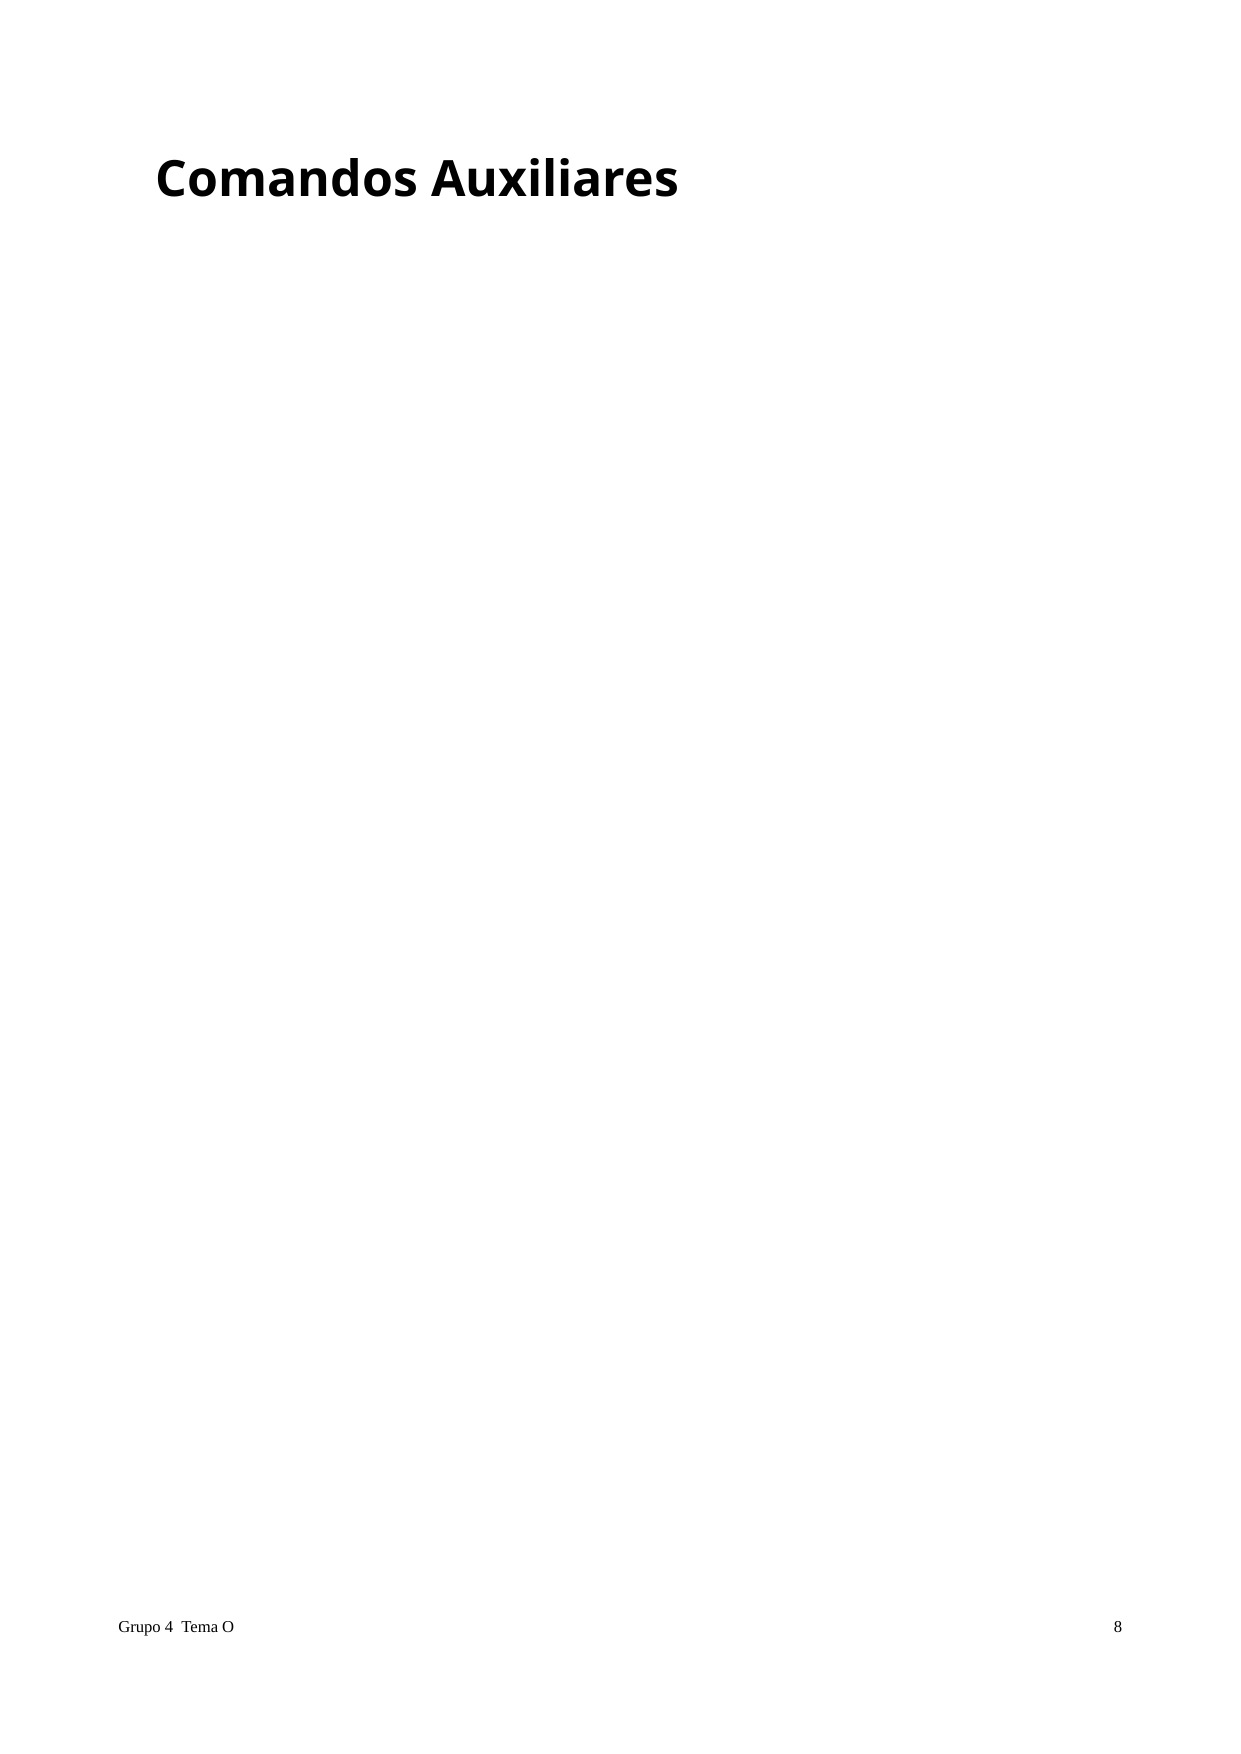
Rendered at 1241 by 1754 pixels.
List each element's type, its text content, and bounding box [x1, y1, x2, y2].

subtitle Comandos Auxiliares [156, 143, 1122, 211]
